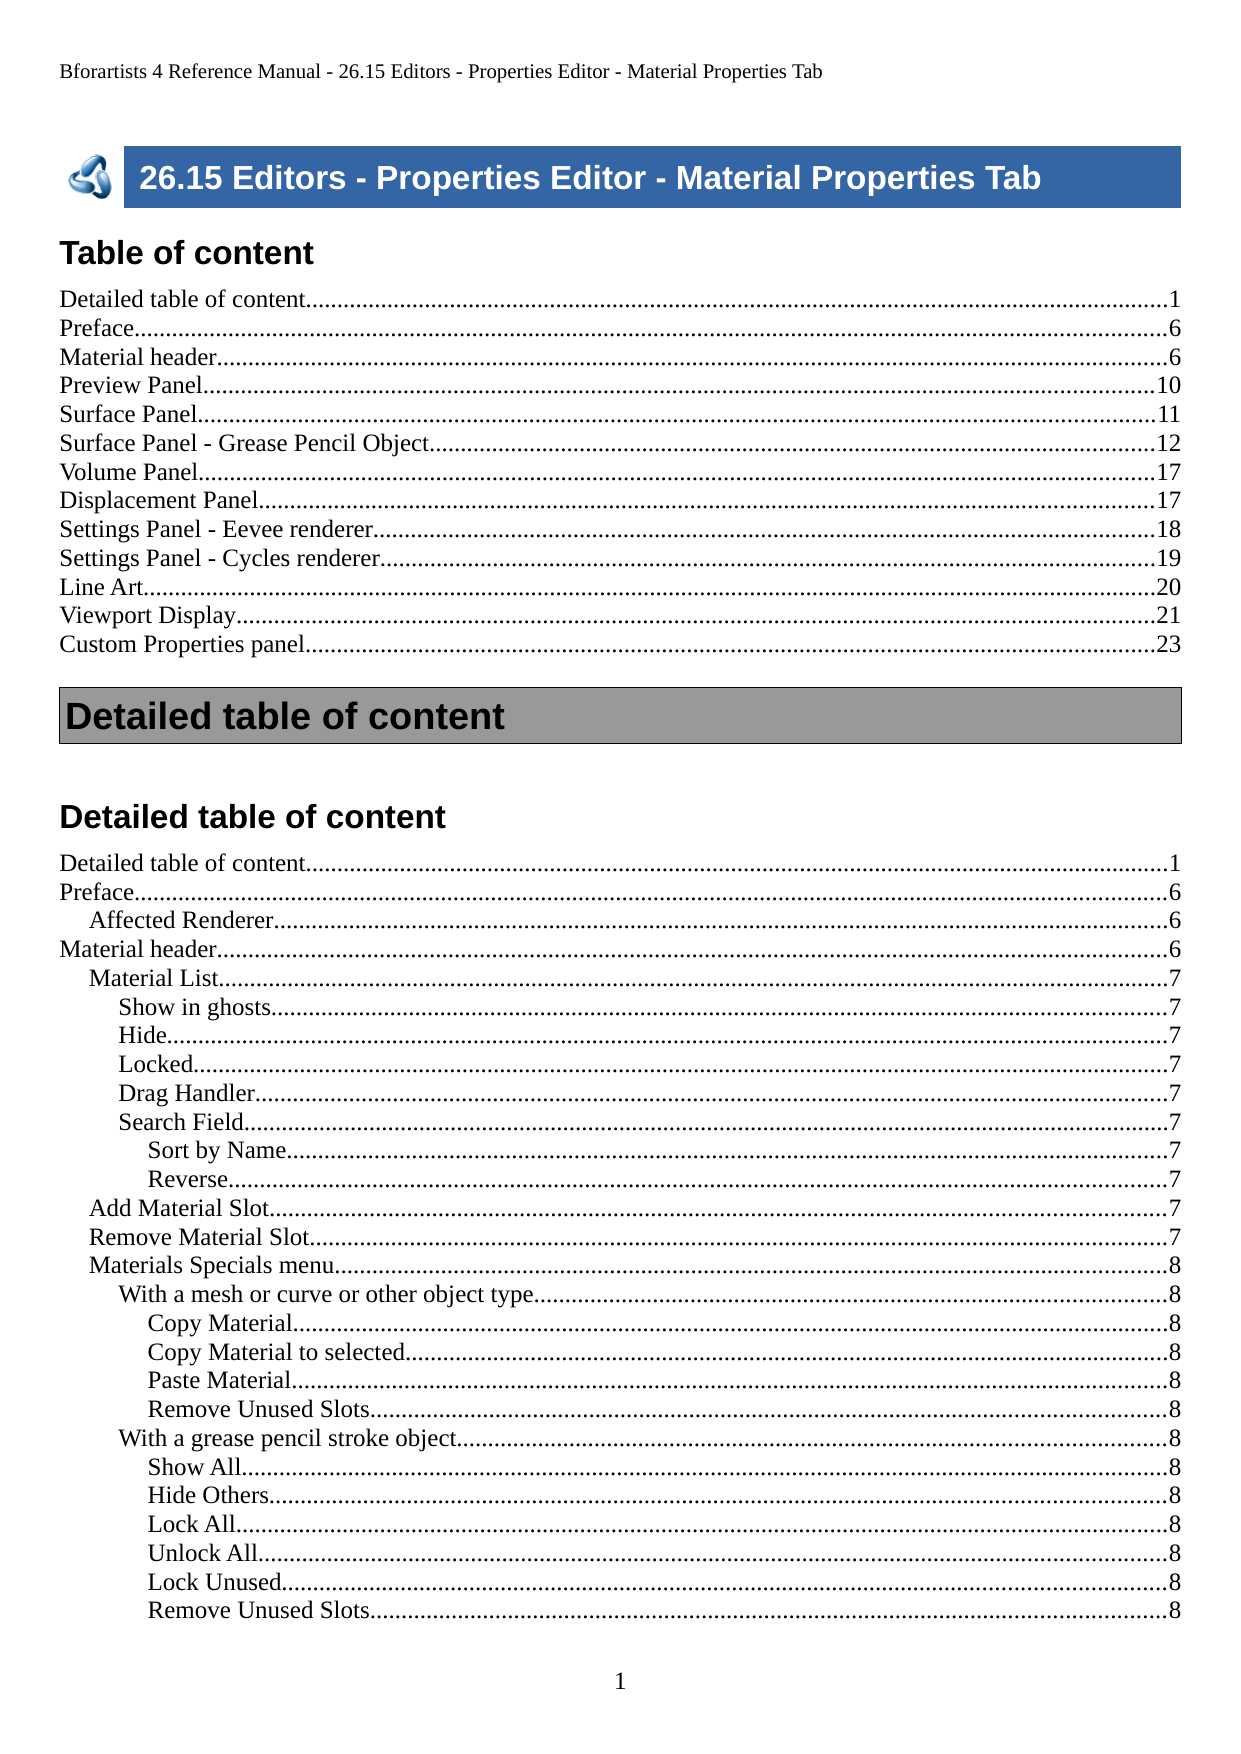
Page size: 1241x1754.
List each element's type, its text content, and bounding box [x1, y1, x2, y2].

text Preview Panel 10 [59, 371, 1181, 399]
text Material header 6 [59, 342, 1181, 371]
text Surface Panel 11 [59, 399, 1181, 428]
table_header [59, 146, 124, 208]
text Show All 8 [147, 1452, 1181, 1481]
text Affected Renderer 6 [88, 906, 1181, 934]
text Remove Unused Slots 8 [147, 1394, 1181, 1423]
picture [65, 152, 114, 202]
text Remove Unused Slots 8 [147, 1596, 1181, 1624]
text Paste Material 8 [147, 1366, 1181, 1394]
text Locked 7 [118, 1049, 1181, 1078]
table_header 26.15 Editors - Properties Editor - Material Properties Tab [124, 146, 1181, 208]
text With a mesh or curve or other object type 8 [118, 1279, 1181, 1308]
text Viewport Display 21 [59, 601, 1181, 629]
text Remove Material Slot 7 [88, 1222, 1181, 1251]
text Drag Handler 7 [118, 1078, 1181, 1107]
text Unlock All 8 [147, 1538, 1181, 1567]
text Preface 6 [59, 877, 1181, 906]
text Volume Panel 17 [59, 457, 1181, 486]
text Material List 7 [88, 963, 1181, 992]
text Material header 6 [59, 934, 1181, 963]
text Settings Panel - Eevee renderer 18 [59, 514, 1181, 543]
text Line Art 20 [59, 572, 1181, 601]
text Displacement Panel 17 [59, 486, 1181, 514]
subtitle Detailed table of content [59, 797, 1181, 836]
text Lock All 8 [147, 1509, 1181, 1538]
text Hide 7 [118, 1021, 1181, 1049]
text Copy Material to selected 8 [147, 1337, 1181, 1366]
text Settings Panel - Cycles renderer 19 [59, 543, 1181, 572]
text Detailed table of content 1 [59, 848, 1181, 877]
text Custom Properties panel 23 [59, 629, 1181, 658]
text Add Material Slot 7 [88, 1193, 1181, 1222]
text Copy Material 8 [147, 1308, 1181, 1337]
text Sort by Name 7 [147, 1136, 1181, 1164]
text Reverse 7 [147, 1164, 1181, 1193]
text Hide Others 8 [147, 1481, 1181, 1509]
text Materials Specials menu 8 [88, 1251, 1181, 1279]
text With a grease pencil stroke object 8 [118, 1423, 1181, 1452]
table_header Detailed table of content [60, 688, 1181, 743]
text Lock Unused 8 [147, 1567, 1181, 1596]
text Show in ghosts 7 [118, 992, 1181, 1021]
text Surface Panel - Grease Pencil Object 12 [59, 428, 1181, 457]
text Detailed table of content 1 [59, 284, 1181, 313]
text Preface 6 [59, 313, 1181, 342]
text Search Field 7 [118, 1107, 1181, 1136]
subtitle Table of content [59, 233, 1181, 272]
